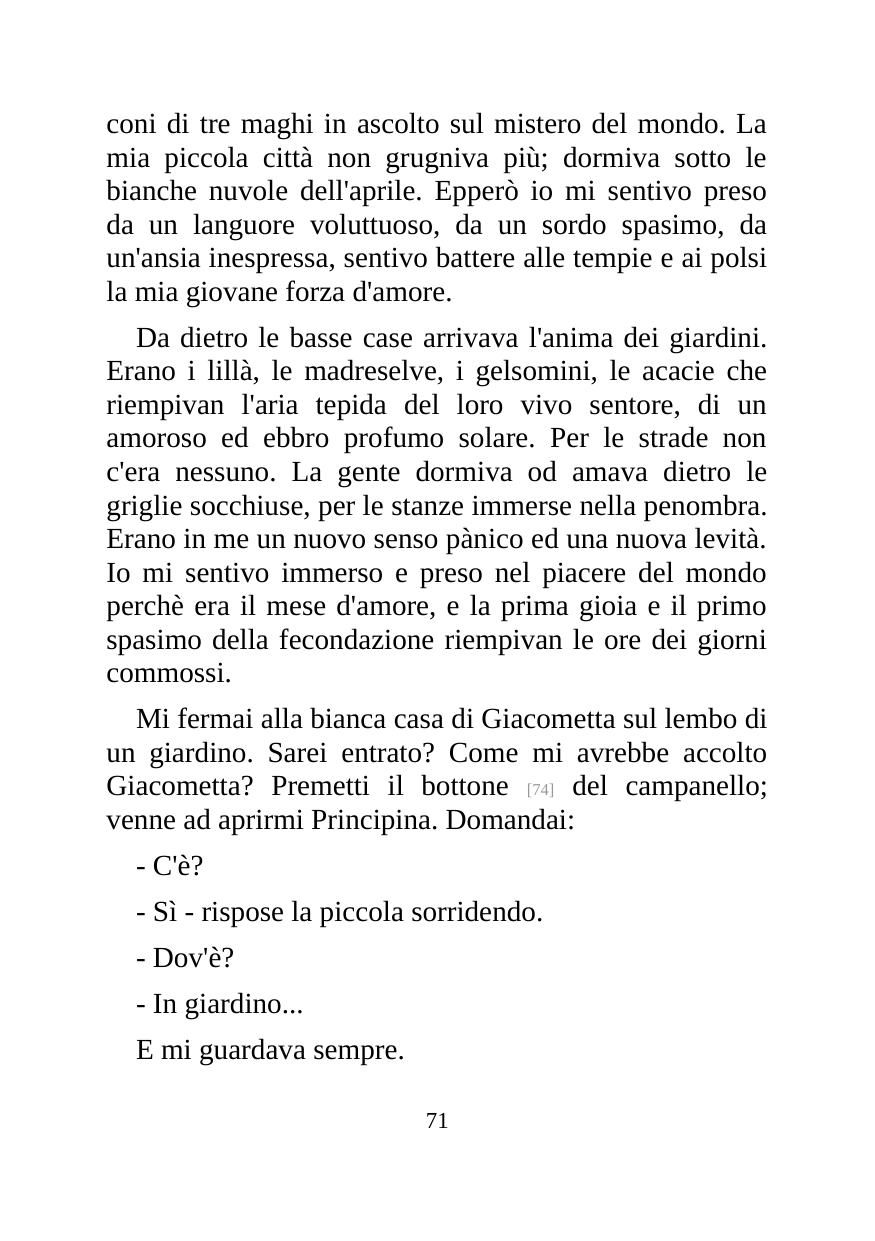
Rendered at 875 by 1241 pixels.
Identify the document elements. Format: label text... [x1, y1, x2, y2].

text E mi guardava sempre. [106, 1032, 768, 1066]
text Mi fermai alla bianca casa di Giacometta sul lembo di un giardino. Sarei entrato? Come mi avrebbe accolto Giacometta? Premetti il bottone [74] del campanello; venne ad aprirmi Principina. Domandai: [106, 701, 768, 836]
text - Dov'è? [106, 940, 768, 974]
text coni di tre maghi in ascolto sul mistero del mondo. La mia piccola città non grugniva più; dormiva sotto le bianche nuvole dell'aprile. Epperò io mi sentivo preso da un languore voluttuoso, da un sordo spasimo, da un'ansia inespressa, sentivo battere alle tempie e ai polsi la mia giovane forza d'amore. [106, 106, 768, 307]
text - In giardino... [106, 986, 768, 1020]
text Da dietro le basse case arrivava l'anima dei giardini. Erano i lillà, le madreselve, i gelsomini, le acacie che riempivan l'aria tepida del loro vivo sentore, di un amoroso ed ebbro profumo solare. Per le strade non c'era nessuno. La gente dormiva od amava dietro le griglie socchiuse, per le stanze immerse nella penombra. Erano in me un nuovo senso pànico ed una nuova levità. Io mi sentivo immerso e preso nel piacere del mondo perchè era il mese d'amore, e la prima gioia e il primo spasimo della fecondazione riempivan le ore dei giorni commossi. [106, 320, 768, 689]
text - Sì - rispose la piccola sorridendo. [106, 894, 768, 928]
text - C'è? [106, 848, 768, 882]
